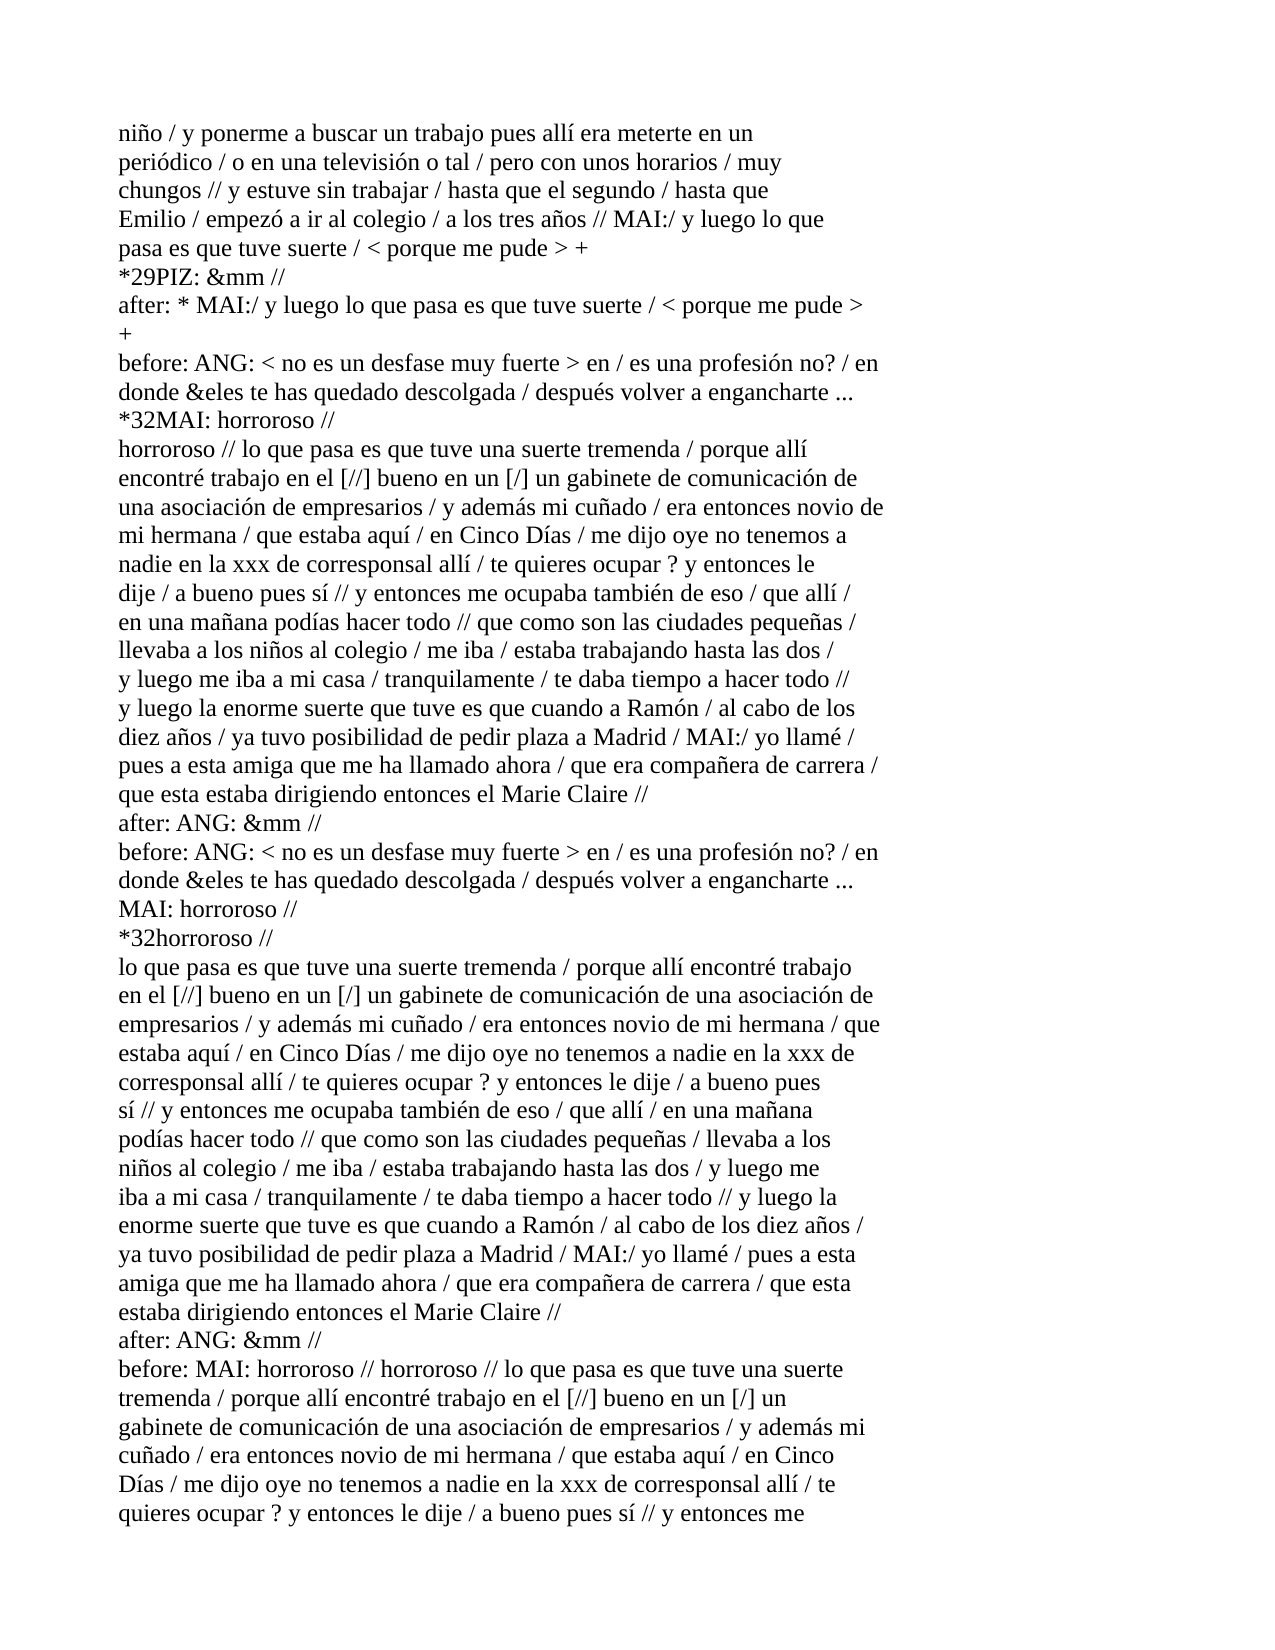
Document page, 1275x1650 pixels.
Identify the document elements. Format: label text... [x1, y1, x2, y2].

text corresponsal allí / te quieres ocupar ? y entonces le dije / a bueno pues [118, 1067, 1157, 1096]
text after: ANG: &mm // [118, 1326, 1157, 1354]
text horroroso // lo que pasa es que tuve una suerte tremenda / porque allí [118, 434, 1157, 463]
text before: ANG: < no es un desfase muy fuerte > en / es una profesión no? / en [118, 837, 1157, 866]
text *32MAI: horroroso // [118, 406, 1157, 434]
text before: MAI: horroroso // horroroso // lo que pasa es que tuve una suerte [118, 1354, 1157, 1383]
text quieres ocupar ? y entonces le dije / a bueno pues sí // y entonces me [118, 1498, 1157, 1527]
text niño / y ponerme a buscar un trabajo pues allí era meterte en un [118, 118, 1157, 147]
text que esta estaba dirigiendo entonces el Marie Claire // [118, 779, 1157, 808]
text *29PIZ: &mm // [118, 262, 1157, 291]
text after: ANG: &mm // [118, 808, 1157, 837]
text gabinete de comunicación de una asociación de empresarios / y además mi [118, 1412, 1157, 1441]
text estaba aquí / en Cinco Días / me dijo oye no tenemos a nadie en la xxx de [118, 1038, 1157, 1067]
text before: ANG: < no es un desfase muy fuerte > en / es una profesión no? / en [118, 348, 1157, 377]
text diez años / ya tuvo posibilidad de pedir plaza a Madrid / MAI:/ yo llamé / [118, 722, 1157, 751]
text periódico / o en una televisión o tal / pero con unos horarios / muy [118, 147, 1157, 176]
text nadie en la xxx de corresponsal allí / te quieres ocupar ? y entonces le [118, 549, 1157, 578]
text donde &eles te has quedado descolgada / después volver a engancharte ... [118, 866, 1157, 894]
text *32horroroso // [118, 923, 1157, 952]
text niños al colegio / me iba / estaba trabajando hasta las dos / y luego me [118, 1153, 1157, 1182]
text lo que pasa es que tuve una suerte tremenda / porque allí encontré trabajo [118, 952, 1157, 981]
text llevaba a los niños al colegio / me iba / estaba trabajando hasta las dos / [118, 636, 1157, 664]
text empresarios / y además mi cuñado / era entonces novio de mi hermana / que [118, 1009, 1157, 1038]
text Días / me dijo oye no tenemos a nadie en la xxx de corresponsal allí / te [118, 1469, 1157, 1498]
text en una mañana podías hacer todo // que como son las ciudades pequeñas / [118, 607, 1157, 636]
text pues a esta amiga que me ha llamado ahora / que era compañera de carrera / [118, 751, 1157, 779]
text encontré trabajo en el [//] bueno en un [/] un gabinete de comunicación de [118, 463, 1157, 492]
text chungos // y estuve sin trabajar / hasta que el segundo / hasta que [118, 176, 1157, 204]
text en el [//] bueno en un [/] un gabinete de comunicación de una asociación de [118, 981, 1157, 1009]
text y luego la enorme suerte que tuve es que cuando a Ramón / al cabo de los [118, 693, 1157, 722]
text tremenda / porque allí encontré trabajo en el [//] bueno en un [/] un [118, 1383, 1157, 1412]
text after: * MAI:/ y luego lo que pasa es que tuve suerte / < porque me pude > [118, 291, 1157, 319]
text podías hacer todo // que como son las ciudades pequeñas / llevaba a los [118, 1124, 1157, 1153]
text + [118, 319, 1157, 348]
text cuñado / era entonces novio de mi hermana / que estaba aquí / en Cinco [118, 1441, 1157, 1469]
text enorme suerte que tuve es que cuando a Ramón / al cabo de los diez años / [118, 1211, 1157, 1239]
text ya tuvo posibilidad de pedir plaza a Madrid / MAI:/ yo llamé / pues a esta [118, 1239, 1157, 1268]
text pasa es que tuve suerte / < porque me pude > + [118, 233, 1157, 262]
text iba a mi casa / tranquilamente / te daba tiempo a hacer todo // y luego la [118, 1182, 1157, 1211]
text dije / a bueno pues sí // y entonces me ocupaba también de eso / que allí / [118, 578, 1157, 607]
text sí // y entonces me ocupaba también de eso / que allí / en una mañana [118, 1096, 1157, 1124]
text amiga que me ha llamado ahora / que era compañera de carrera / que esta [118, 1268, 1157, 1297]
text donde &eles te has quedado descolgada / después volver a engancharte ... [118, 377, 1157, 406]
text mi hermana / que estaba aquí / en Cinco Días / me dijo oye no tenemos a [118, 521, 1157, 549]
text MAI: horroroso // [118, 894, 1157, 923]
text estaba dirigiendo entonces el Marie Claire // [118, 1297, 1157, 1326]
text y luego me iba a mi casa / tranquilamente / te daba tiempo a hacer todo // [118, 664, 1157, 693]
text una asociación de empresarios / y además mi cuñado / era entonces novio de [118, 492, 1157, 521]
text Emilio / empezó a ir al colegio / a los tres años // MAI:/ y luego lo que [118, 204, 1157, 233]
